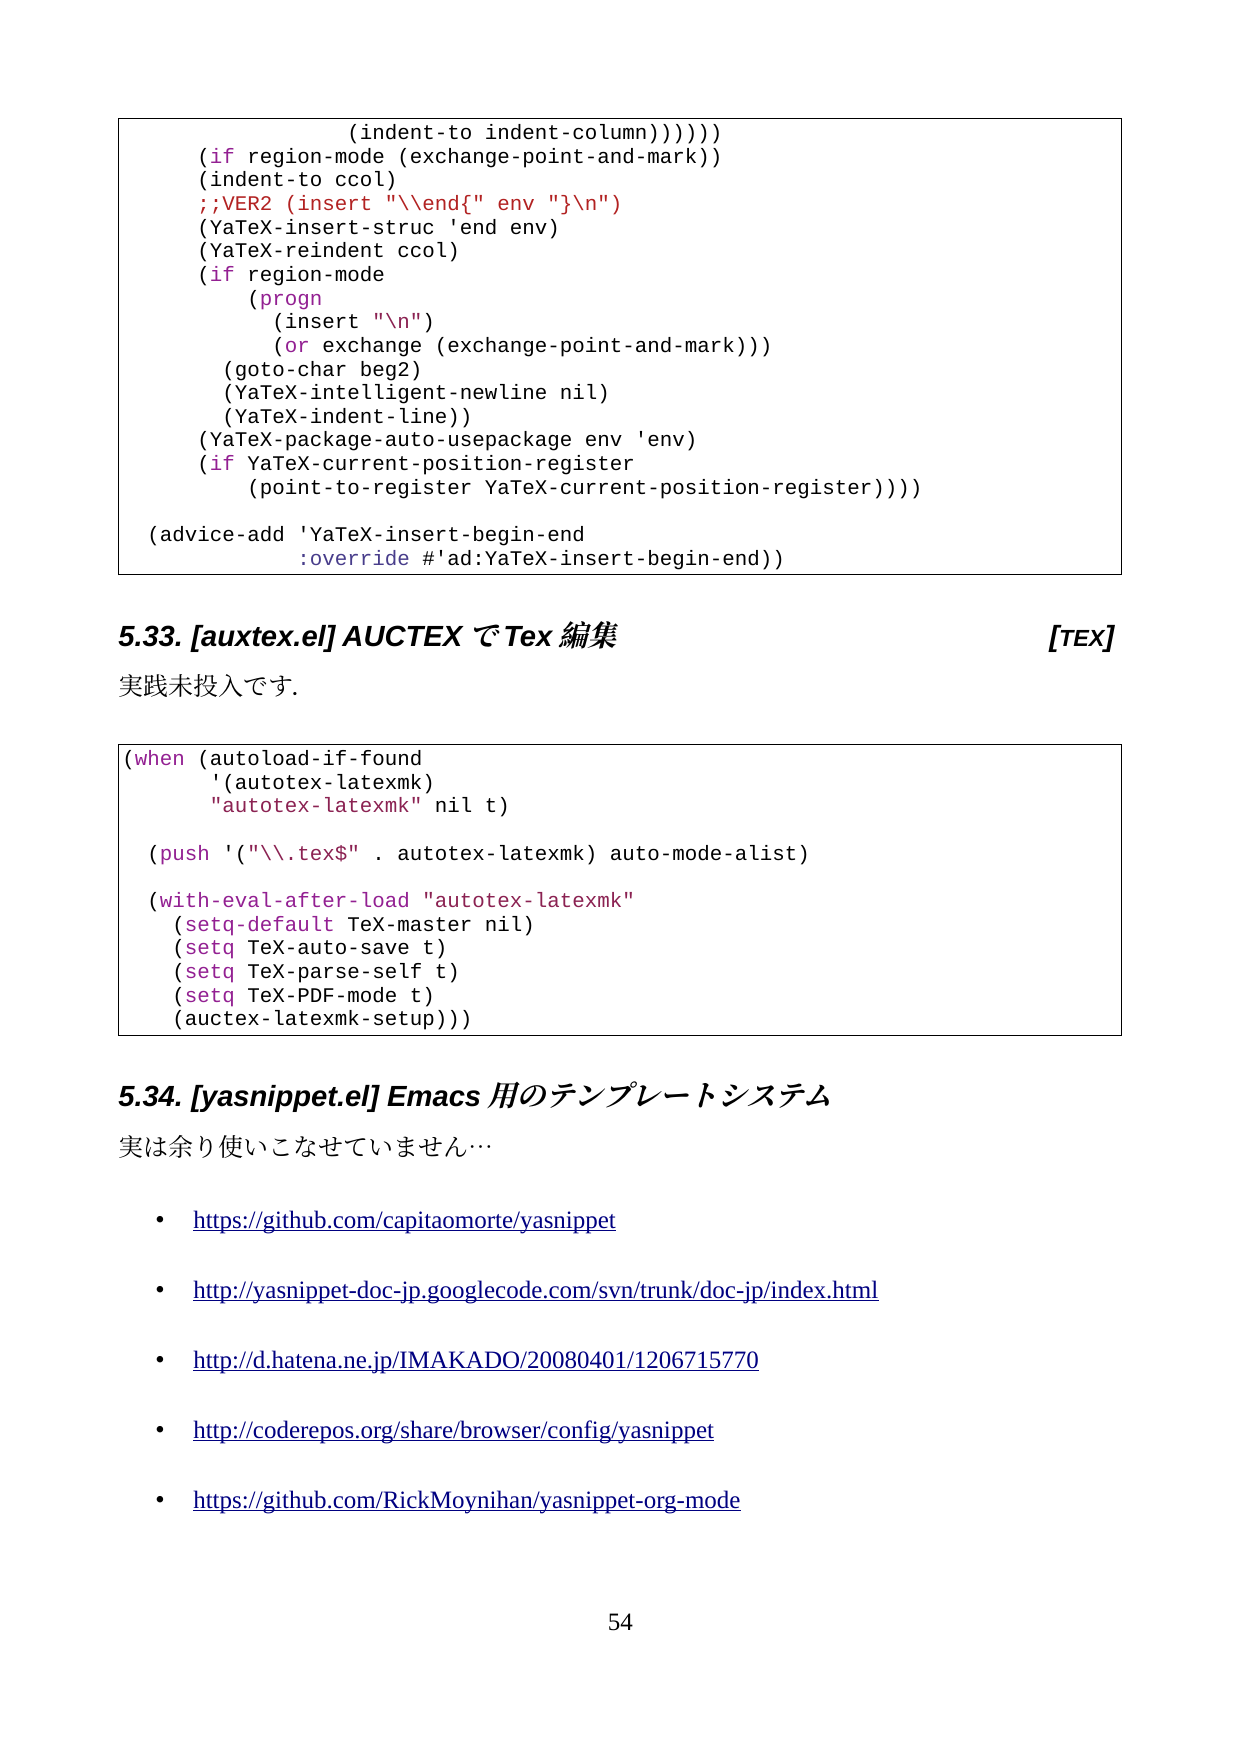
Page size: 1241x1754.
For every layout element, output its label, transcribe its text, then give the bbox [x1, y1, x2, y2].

text (auctex-latexmk-setup))) [119, 1004, 1121, 1035]
text (push '("\\.tex$" . autotex-latexmk) auto-mode-alist) [119, 839, 1121, 862]
list http://d.hatena.ne.jp/IMAKADO/20080401/1206715770 [156, 1345, 1122, 1402]
text (with-eval-after-load "autotex-latexmk" [119, 886, 1121, 910]
text ;;VER2 (insert "\\end{" env "}\n") [119, 189, 1121, 213]
text (or exchange (exchange-point-and-mark))) [119, 331, 1121, 354]
text (setq TeX-PDF-mode t) [119, 981, 1121, 1004]
text (YaTeX-reindent ccol) [119, 236, 1121, 260]
text (YaTeX-intelligent-newline nil) [119, 378, 1121, 402]
list http://coderepos.org/share/browser/config/yasnippet [156, 1415, 1122, 1472]
text (progn [119, 284, 1121, 307]
text (YaTeX-indent-line)) [119, 402, 1121, 426]
text '(autotex-latexmk) [119, 768, 1121, 792]
text 実は余り使いこなせていません… [118, 1128, 1122, 1192]
subtitle [yasnippet.el] Emacs用のテンプレートシステム [118, 1073, 1122, 1115]
text (setq TeX-parse-self t) [119, 957, 1121, 981]
text (if YaTeX-current-position-register [119, 449, 1121, 473]
text (YaTeX-insert-struc 'end env) [119, 213, 1121, 236]
text (indent-to indent-column)))))) [119, 119, 1121, 142]
text (setq TeX-auto-save t) [119, 933, 1121, 957]
list http://yasnippet-doc-jp.googlecode.com/svn/trunk/doc-jp/index.html [156, 1275, 1122, 1332]
text (if region-mode (exchange-point-and-mark)) [119, 142, 1121, 165]
text (point-to-register YaTeX-current-position-register)))) [119, 473, 1121, 496]
text (if region-mode [119, 260, 1121, 284]
text (setq-default TeX-master nil) [119, 910, 1121, 933]
subtitle [auxtex.el] AUCTEXでTex編集 [tex] [118, 613, 1122, 654]
text (insert "\n") [119, 307, 1121, 331]
text 実践未投入です． [118, 667, 1122, 732]
list https://github.com/capitaomorte/yasnippet [156, 1205, 1122, 1262]
text "autotex-latexmk" nil t) [119, 792, 1121, 815]
text (YaTeX-package-auto-usepackage env 'env) [119, 426, 1121, 449]
text (advice-add 'YaTeX-insert-begin-end [119, 520, 1121, 544]
text (indent-to ccol) [119, 165, 1121, 189]
text (goto-char beg2) [119, 354, 1121, 378]
text (when (autoload-if-found [119, 745, 1121, 768]
text :override #'ad:YaTeX-insert-begin-end)) [119, 544, 1121, 574]
list https://github.com/RickMoynihan/yasnippet-org-mode [156, 1485, 1122, 1542]
